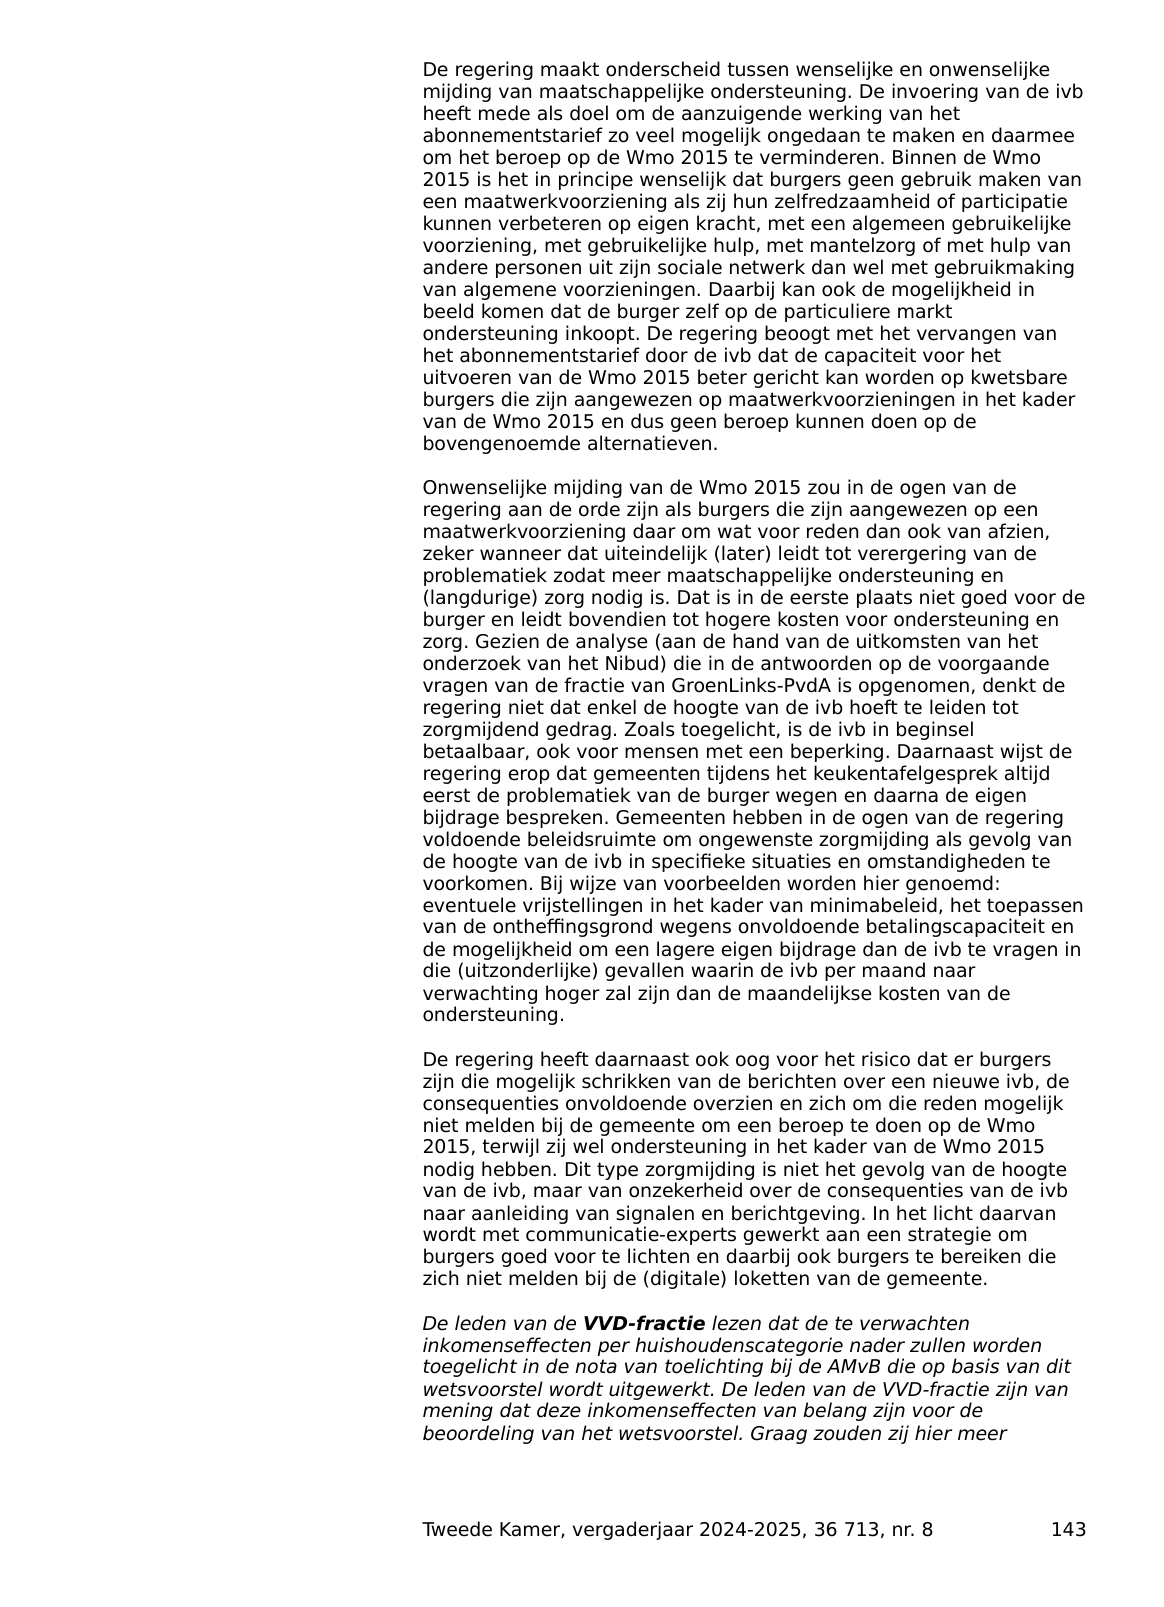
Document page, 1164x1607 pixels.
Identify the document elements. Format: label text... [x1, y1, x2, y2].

text Onwenselijke mijding van de Wmo 2015 zou in de ogen van de regering aan de orde zijn als burgers die zijn aangewezen op een maatwerkvoorziening daar om wat voor reden dan ook van afzien, zeker wanneer dat uiteindelijk (later) leidt tot verergering van de problematiek zodat meer maatschappelijke ondersteuning en (langdurige) zorg nodig is. Dat is in de eerste plaats niet goed voor de burger en leidt bovendien tot hogere kosten voor ondersteuning en zorg. Gezien de analyse (aan de hand van de uitkomsten van het onderzoek van het Nibud) die in de antwoorden op de voorgaande vragen van de fractie van GroenLinks-PvdA is opgenomen, denkt de regering niet dat enkel de hoogte van de ivb hoeft te leiden tot zorgmijdend gedrag. Zoals toegelicht, is de ivb in beginsel betaalbaar, ook voor mensen met een beperking. Daarnaast wijst de regering erop dat gemeenten tijdens het keukentafelgesprek altijd eerst de problematiek van de burger wegen en daarna de eigen bijdrage bespreken. Gemeenten hebben in de ogen van de regering voldoende beleidsruimte om ongewenste zorgmijding als gevolg van de hoogte van de ivb in specifieke situaties en omstandigheden te voorkomen. Bij wijze van voorbeelden worden hier genoemd: eventuele vrijstellingen in het kader van minimabeleid, het toepassen van de ontheffingsgrond wegens onvoldoende betalingscapaciteit en de mogelijkheid om een lagere eigen bijdrage dan de ivb te vragen in die (uitzonderlijke) gevallen waarin de ivb per maand naar verwachting hoger zal zijn dan de maandelijkse kosten van de ondersteuning. [422, 477, 1087, 1026]
text De regering maakt onderscheid tussen wenselijke en onwenselijke mijding van maatschappelijke ondersteuning. De invoering van de ivb heeft mede als doel om de aanzuigende werking van het abonnementstarief zo veel mogelijk ongedaan te maken en daarmee om het beroep op de Wmo 2015 te verminderen. Binnen de Wmo 2015 is het in principe wenselijk dat burgers geen gebruik maken van een maatwerkvoorziening als zij hun zelfredzaamheid of participatie kunnen verbeteren op eigen kracht, met een algemeen gebruikelijke voorziening, met gebruikelijke hulp, met mantelzorg of met hulp van andere personen uit zijn sociale netwerk dan wel met gebruikmaking van algemene voorzieningen. Daarbij kan ook de mogelijkheid in beeld komen dat de burger zelf op de particuliere markt ondersteuning inkoopt. De regering beoogt met het vervangen van het abonnementstarief door de ivb dat de capaciteit voor het uitvoeren van de Wmo 2015 beter gericht kan worden op kwetsbare burgers die zijn aangewezen op maatwerkvoorzieningen in het kader van de Wmo 2015 en dus geen beroep kunnen doen op de bovengenoemde alternatieven. [422, 59, 1087, 455]
text De leden van de VVD-fractie lezen dat de te verwachten inkomenseffecten per huishoudenscategorie nader zullen worden toegelicht in de nota van toelichting bij de AMvB die op basis van dit wetsvoorstel wordt uitgewerkt. De leden van de VVD-fractie zijn van mening dat deze inkomenseffecten van belang zijn voor de beoordeling van het wetsvoorstel. Graag zouden zij hier meer [422, 1312, 1087, 1444]
text De regering heeft daarnaast ook oog voor het risico dat er burgers zijn die mogelijk schrikken van de berichten over een nieuwe ivb, de consequenties onvoldoende overzien en zich om die reden mogelijk niet melden bij de gemeente om een beroep te doen op de Wmo 2015, terwijl zij wel ondersteuning in het kader van de Wmo 2015 nodig hebben. Dit type zorgmijding is niet het gevolg van de hoogte van de ivb, maar van onzekerheid over de consequenties van de ivb naar aanleiding van signalen en berichtgeving. In het licht daarvan wordt met communicatie-experts gewerkt aan een strategie om burgers goed voor te lichten en daarbij ook burgers te bereiken die zich niet melden bij de (digitale) loketten van de gemeente. [422, 1048, 1087, 1290]
